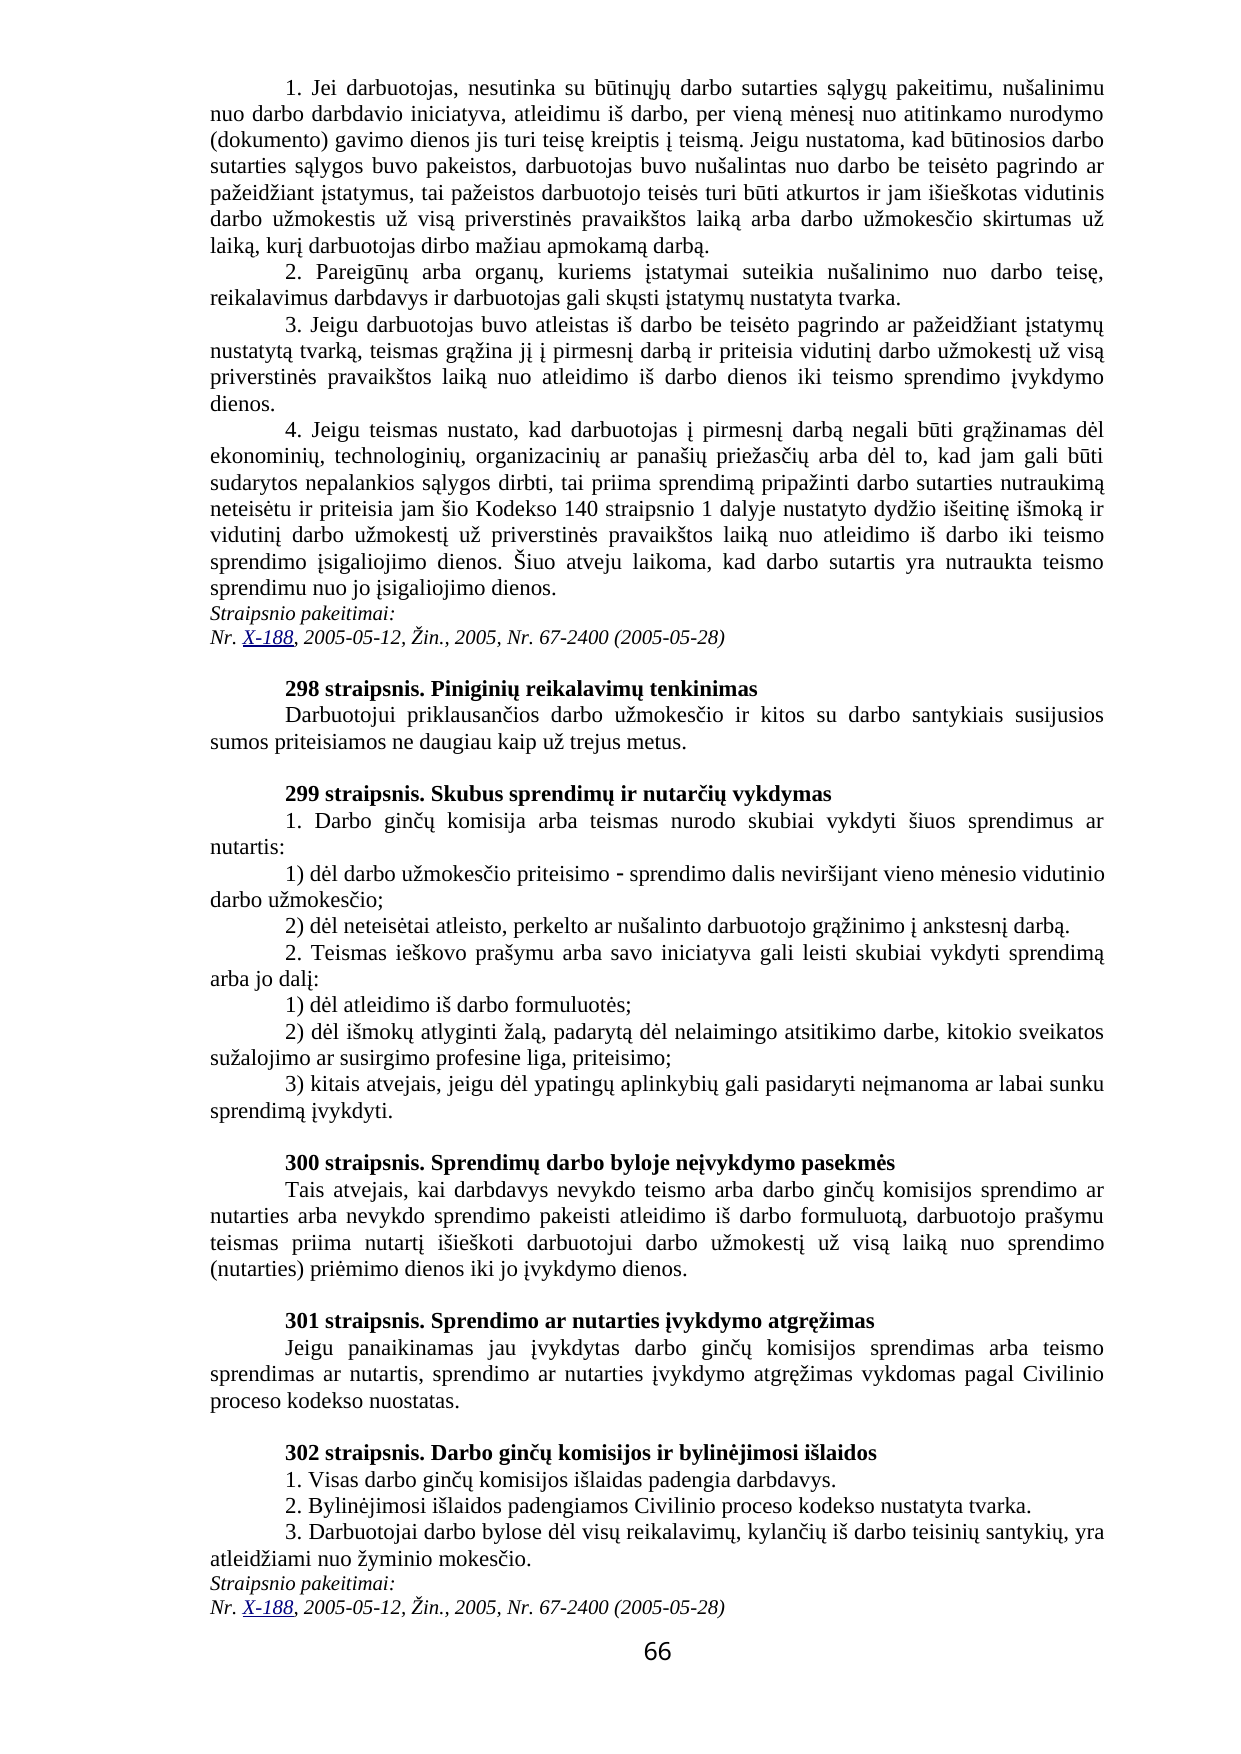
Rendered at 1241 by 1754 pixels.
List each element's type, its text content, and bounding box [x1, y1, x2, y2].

text Darbuotojui priklausančios darbo užmokesčio ir kitos su darbo santykiais susijusios sumos priteisiamos ne daugiau kaip už trejus metus. [210, 701, 1106, 754]
text Nr. X-188, 2005-05-12, Žin., 2005, Nr. 67-2400 (2005-05-28) [210, 1595, 1106, 1619]
text Straipsnio pakeitimai: [210, 1571, 1106, 1595]
text 300 straipsnis. Sprendimų darbo byloje neįvykdymo pasekmės [210, 1149, 1106, 1176]
text 302 straipsnis. Darbo ginčų komisijos ir bylinėjimosi išlaidos [210, 1439, 1106, 1466]
text 1. Visas darbo ginčų komisijos išlaidas padengia darbdavys. [210, 1466, 1106, 1492]
text 2. Bylinėjimosi išlaidos padengiamos Civilinio proceso kodekso nustatyta tvarka. [210, 1492, 1106, 1518]
text 2) dėl išmokų atlyginti žalą, padarytą dėl nelaimingo atsitikimo darbe, kitokio sveikatos sužalojimo ar susirgimo profesine liga, priteisimo; [210, 1018, 1106, 1070]
text Jeigu panaikinamas jau įvykdytas darbo ginčų komisijos sprendimas arba teismo sprendimas ar nutartis, sprendimo ar nutarties įvykdymo atgręžimas vykdomas pagal Civilinio proceso kodekso nuostatas. [210, 1334, 1106, 1413]
text 4. Jeigu teismas nustato, kad darbuotojas į pirmesnį darbą negali būti grąžinamas dėl ekonominių, technologinių, organizacinių ar panašių priežasčių arba dėl to, kad jam gali būti sudarytos nepalankios sąlygos dirbti, tai priima sprendimą pripažinti darbo sutarties nutraukimą neteisėtu ir priteisia jam šio Kodekso 140 straipsnio 1 dalyje nustatyto dydžio išeitinę išmoką ir vidutinį darbo užmokestį už priverstinės pravaikštos laiką nuo atleidimo iš darbo iki teismo sprendimo įsigaliojimo dienos. Šiuo atveju laikoma, kad darbo sutartis yra nutraukta teismo sprendimu nuo jo įsigaliojimo dienos. [210, 416, 1106, 601]
text Tais atvejais, kai darbdavys nevykdo teismo arba darbo ginčų komisijos sprendimo ar nutarties arba nevykdo sprendimo pakeisti atleidimo iš darbo formuluotą, darbuotojo prašymu teismas priima nutartį išieškoti darbuotojui darbo užmokestį už visą laiką nuo sprendimo (nutarties) priėmimo dienos iki jo įvykdymo dienos. [210, 1176, 1106, 1281]
text 1. Jei darbuotojas, nesutinka su būtinųjų darbo sutarties sąlygų pakeitimu, nušalinimu nuo darbo darbdavio iniciatyva, atleidimu iš darbo, per vieną mėnesį nuo atitinkamo nurodymo (dokumento) gavimo dienos jis turi teisę kreiptis į teismą. Jeigu nustatoma, kad būtinosios darbo sutarties sąlygos buvo pakeistos, darbuotojas buvo nušalintas nuo darbo be teisėto pagrindo ar pažeidžiant įstatymus, tai pažeistos darbuotojo teisės turi būti atkurtos ir jam išieškotas vidutinis darbo užmokestis už visą priverstinės pravaikštos laiką arba darbo užmokesčio skirtumas už laiką, kurį darbuotojas dirbo mažiau apmokamą darbą. [210, 73, 1106, 258]
text Nr. X-188, 2005-05-12, Žin., 2005, Nr. 67-2400 (2005-05-28) [210, 625, 1106, 649]
text 1. Darbo ginčų komisija arba teismas nurodo skubiai vykdyti šiuos sprendimus ar nutartis: [210, 807, 1106, 859]
text Straipsnio pakeitimai: [210, 601, 1106, 625]
text 3. Darbuotojai darbo bylose dėl visų reikalavimų, kylančių iš darbo teisinių santykių, yra atleidžiami nuo žyminio mokesčio. [210, 1518, 1106, 1571]
text 299 straipsnis. Skubus sprendimų ir nutarčių vykdymas [210, 781, 1106, 807]
text 298 straipsnis. Piniginių reikalavimų tenkinimas [210, 675, 1106, 701]
text 3) kitais atvejais, jeigu dėl ypatingų aplinkybių gali pasidaryti neįmanoma ar labai sunku sprendimą įvykdyti. [210, 1070, 1106, 1123]
text 3. Jeigu darbuotojas buvo atleistas iš darbo be teisėto pagrindo ar pažeidžiant įstatymų nustatytą tvarką, teismas grąžina jį į pirmesnį darbą ir priteisia vidutinį darbo užmokestį už visą priverstinės pravaikštos laiką nuo atleidimo iš darbo dienos iki teismo sprendimo įvykdymo dienos. [210, 311, 1106, 416]
text 1) dėl atleidimo iš darbo formuluotės; [210, 991, 1106, 1018]
text 1) dėl darbo užmokesčio priteisimo  sprendimo dalis neviršijant vieno mėnesio vidutinio darbo užmokesčio; [210, 859, 1106, 912]
text 2. Teismas ieškovo prašymu arba savo iniciatyva gali leisti skubiai vykdyti sprendimą arba jo dalį: [210, 939, 1106, 991]
text 2) dėl neteisėtai atleisto, perkelto ar nušalinto darbuotojo grąžinimo į ankstesnį darbą. [210, 912, 1106, 939]
text 301 straipsnis. Sprendimo ar nutarties įvykdymo atgręžimas [210, 1308, 1106, 1334]
text 2. Pareigūnų arba organų, kuriems įstatymai suteikia nušalinimo nuo darbo teisę, reikalavimus darbdavys ir darbuotojas gali skųsti įstatymų nustatyta tvarka. [210, 258, 1106, 311]
